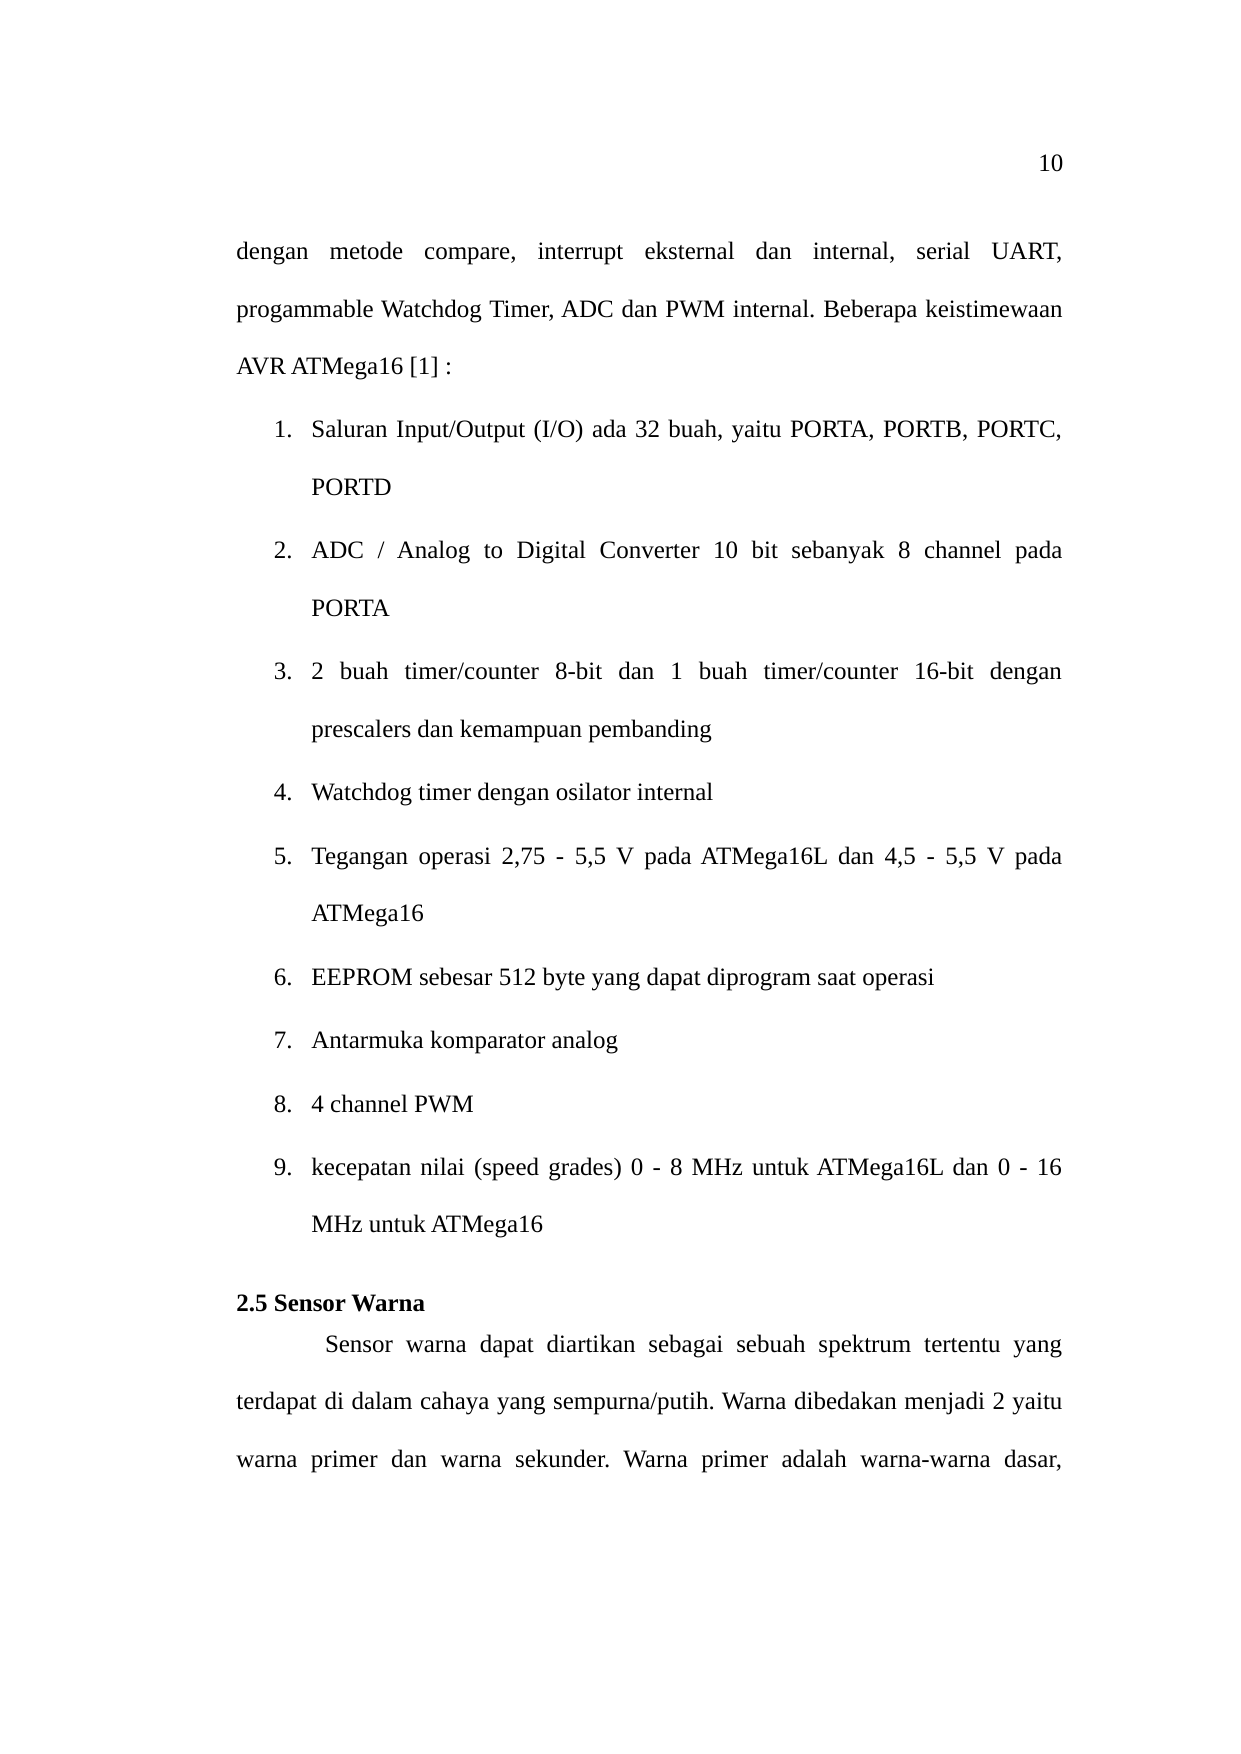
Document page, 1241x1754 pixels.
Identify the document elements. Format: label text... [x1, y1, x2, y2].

subtitle Sensor Warna [236, 1288, 1063, 1316]
list EEPROM sebesar 512 byte yang dapat diprogram saat operasi [274, 962, 1063, 991]
list Watchdog timer dengan osilator internal [274, 777, 1063, 806]
list 4 channel PWM [274, 1089, 1063, 1117]
list Tegangan operasi 2,75 - 5,5 V pada ATMega16L dan 4,5 - 5,5 V pada ATMega16 [274, 841, 1063, 927]
list ADC / Analog to Digital Converter 10 bit sebanyak 8 channel pada PORTA [274, 536, 1063, 622]
text dengan metode compare, interrupt eksternal dan internal, serial UART, progammable Watchdog Timer, ADC dan PWM internal. Beberapa keistimewaan AVR ATMega16 [1] : [236, 236, 1063, 380]
list Antarmuka komparator analog [274, 1025, 1063, 1054]
text Sensor warna dapat diartikan sebagai sebuah spektrum tertentu yang terdapat di dalam cahaya yang sempurna/putih. Warna dibedakan menjadi 2 yaitu warna primer dan warna sekunder. Warna primer adalah warna-warna dasar, [236, 1329, 1063, 1473]
list Saluran Input/Output (I/O) ada 32 buah, yaitu PORTA, PORTB, PORTC, PORTD [274, 414, 1063, 501]
list 2 buah timer/counter 8-bit dan 1 buah timer/counter 16-bit dengan prescalers dan kemampuan pembanding [274, 656, 1063, 743]
list kecepatan nilai (speed grades) 0 - 8 MHz untuk ATMega16L dan 0 - 16 MHz untuk ATMega16 [274, 1152, 1063, 1238]
